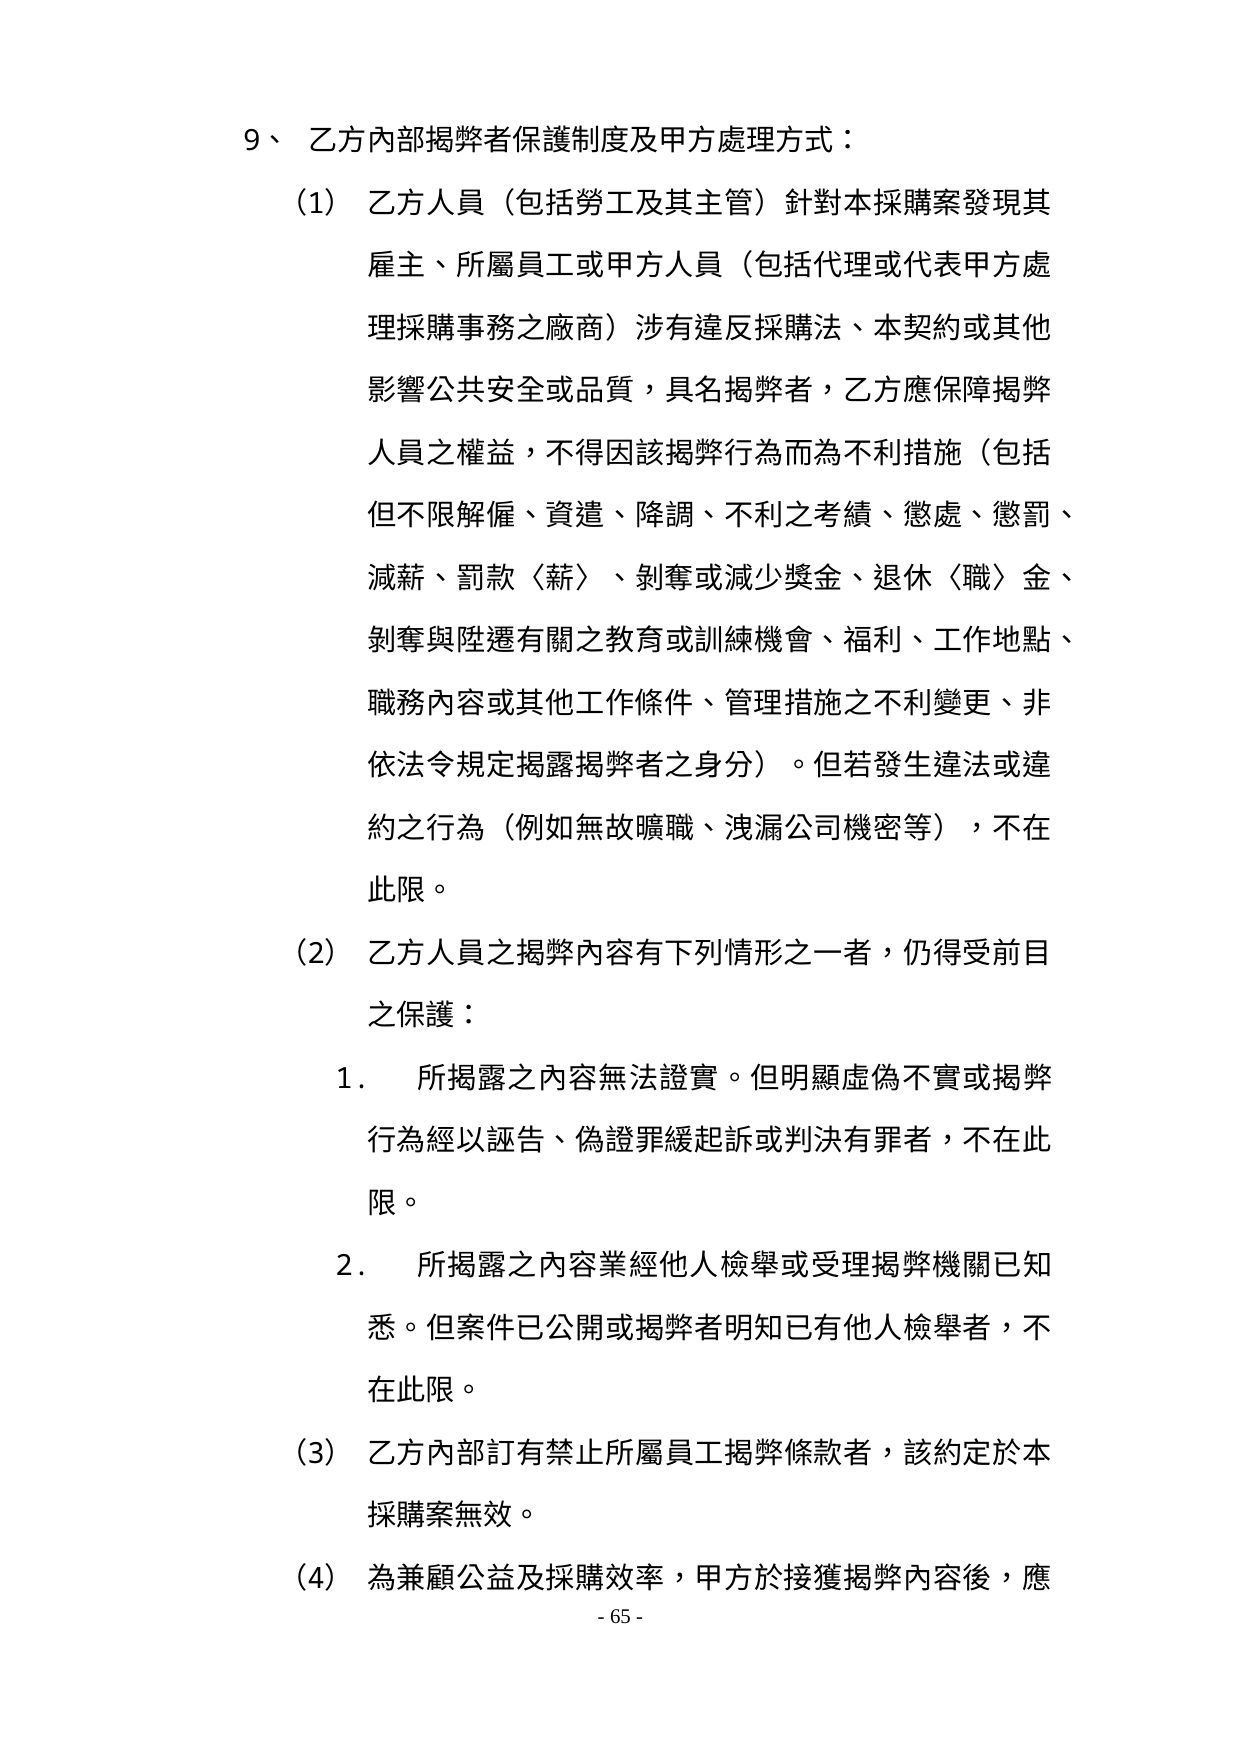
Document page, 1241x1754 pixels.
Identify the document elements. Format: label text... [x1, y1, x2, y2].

list 乙方人員之揭弊內容有下列情形之一者，仍得受前目之保護： [278, 909, 1053, 1034]
list 乙方內部揭弊者保護制度及甲方處理方式： [243, 96, 1053, 159]
list 所揭露之內容業經他人檢舉或受理揭弊機關已知悉。但案件已公開或揭弊者明知已有他人檢舉者，不在此限。 [335, 1221, 1053, 1409]
list 為兼顧公益及採購效率，甲方於接獲揭弊內容後，應 [278, 1534, 1053, 1596]
list 乙方內部訂有禁止所屬員工揭弊條款者，該約定於本採購案無效。 [278, 1409, 1053, 1534]
list 所揭露之內容無法證實。但明顯虛偽不實或揭弊行為經以誣告、偽證罪緩起訴或判決有罪者，不在此限。 [335, 1034, 1053, 1221]
list 乙方人員（包括勞工及其主管）針對本採購案發現其雇主、所屬員工或甲方人員（包括代理或代表甲方處理採購事務之廠商）涉有違反採購法、本契約或其他影響公共安全或品質，具名揭弊者，乙方應保障揭弊人員之權益，不得因該揭弊行為而為不利措施（包括但不限解僱、資遣、降調、不利之考績、懲處、懲罰、減薪、罰款〈薪〉、剝奪或減少獎金、退休〈職〉金、剝奪與陞遷有關之教育或訓練機會、福利、工作地點、職務內容或其他工作條件、管理措施之不利變更、非依法令規定揭露揭弊者之身分）。但若發生違法或違約之行為（例如無故曠職、洩漏公司機密等），不在此限。 [278, 159, 1053, 909]
